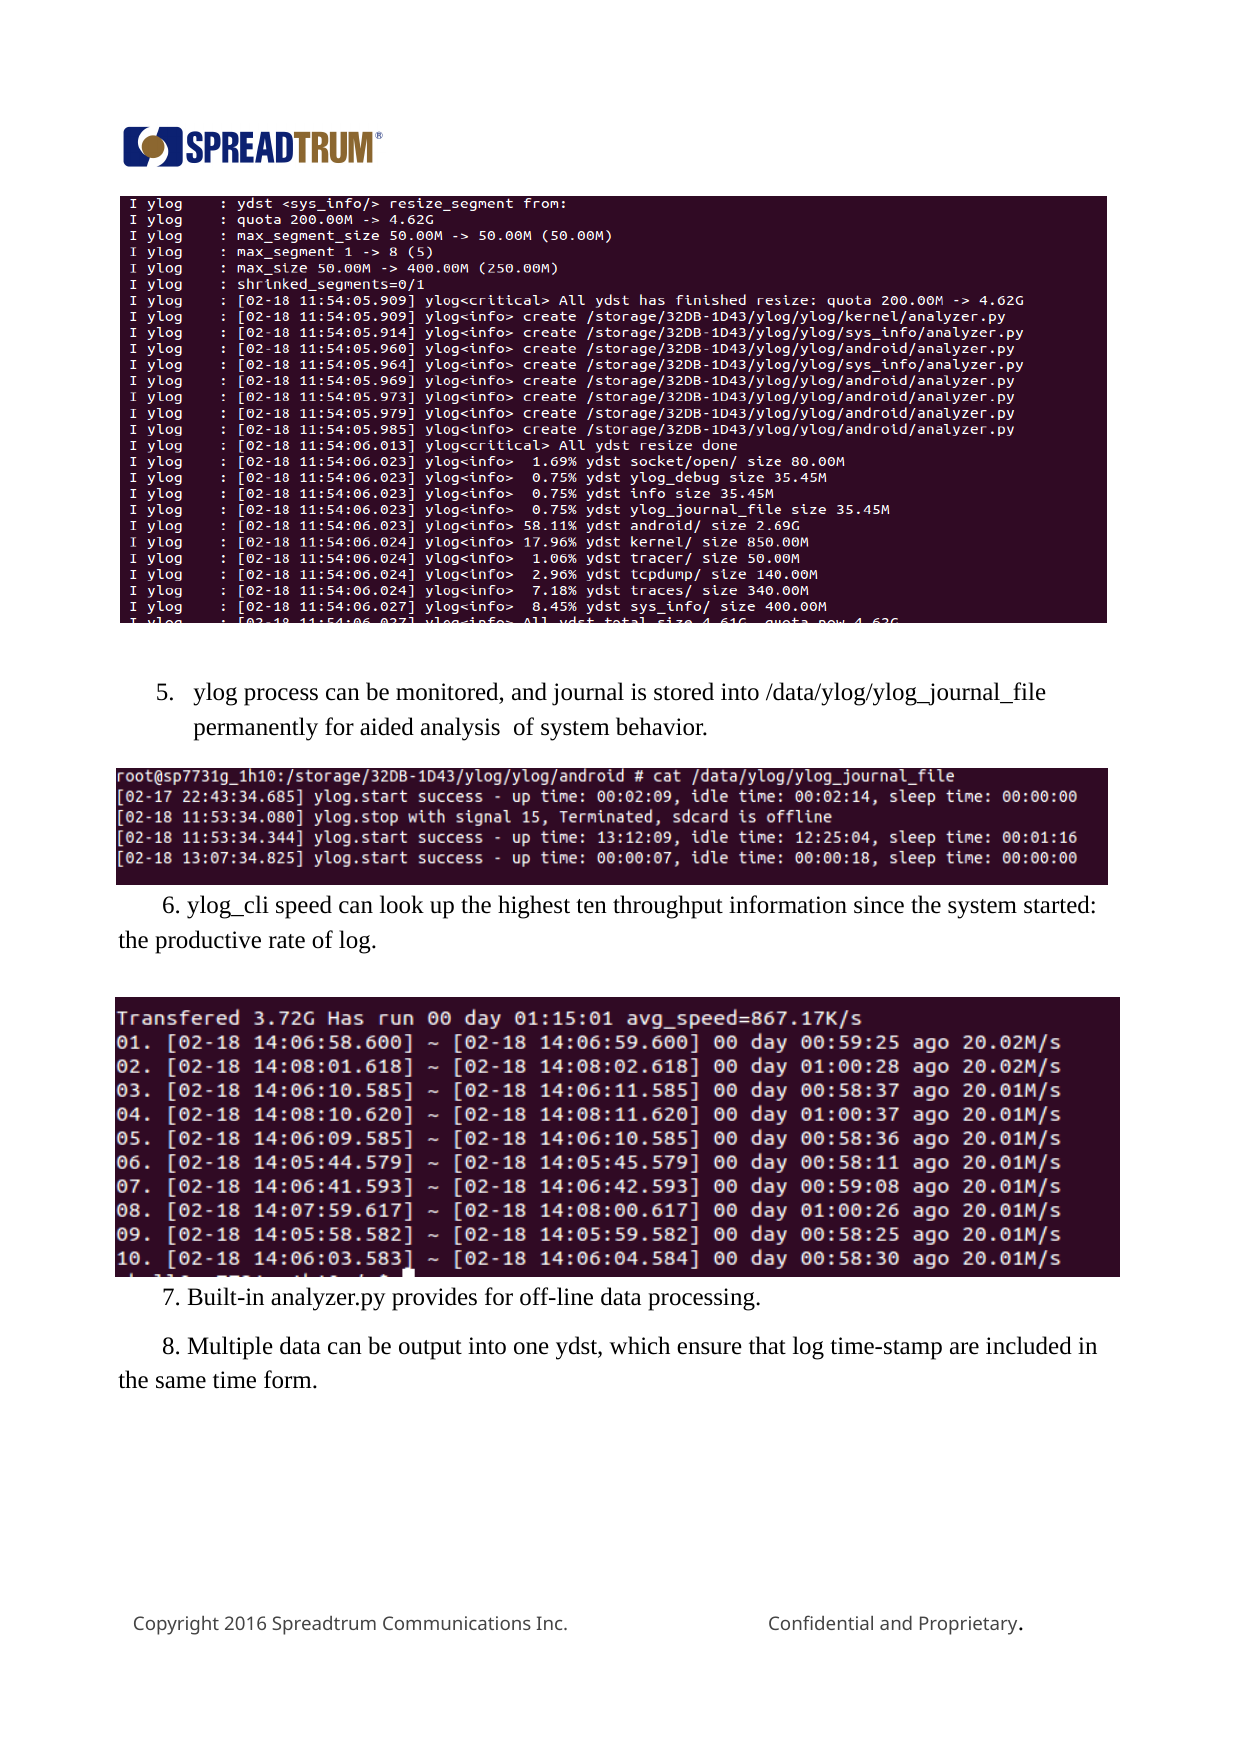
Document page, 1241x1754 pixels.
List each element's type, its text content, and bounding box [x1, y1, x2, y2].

text 7. Built-in analyzer.py provides for off-line data processing. [118, 974, 1122, 1311]
list ylog process can be monitored, and journal is stored into /data/ylog/ylog_journal_file permanently for aided analysis of system behavior. [156, 677, 1122, 740]
text 6. ylog_cli speed can look up the highest ten throughput information since the system started: the productive rate of log. [118, 885, 1122, 954]
picture [116, 768, 1108, 885]
picture [120, 123, 386, 168]
text 8. Multiple data can be output into one ydst, which ensure that log time-stamp are included in the same time form. [118, 1331, 1122, 1394]
picture [120, 196, 1107, 623]
picture [115, 997, 1120, 1277]
